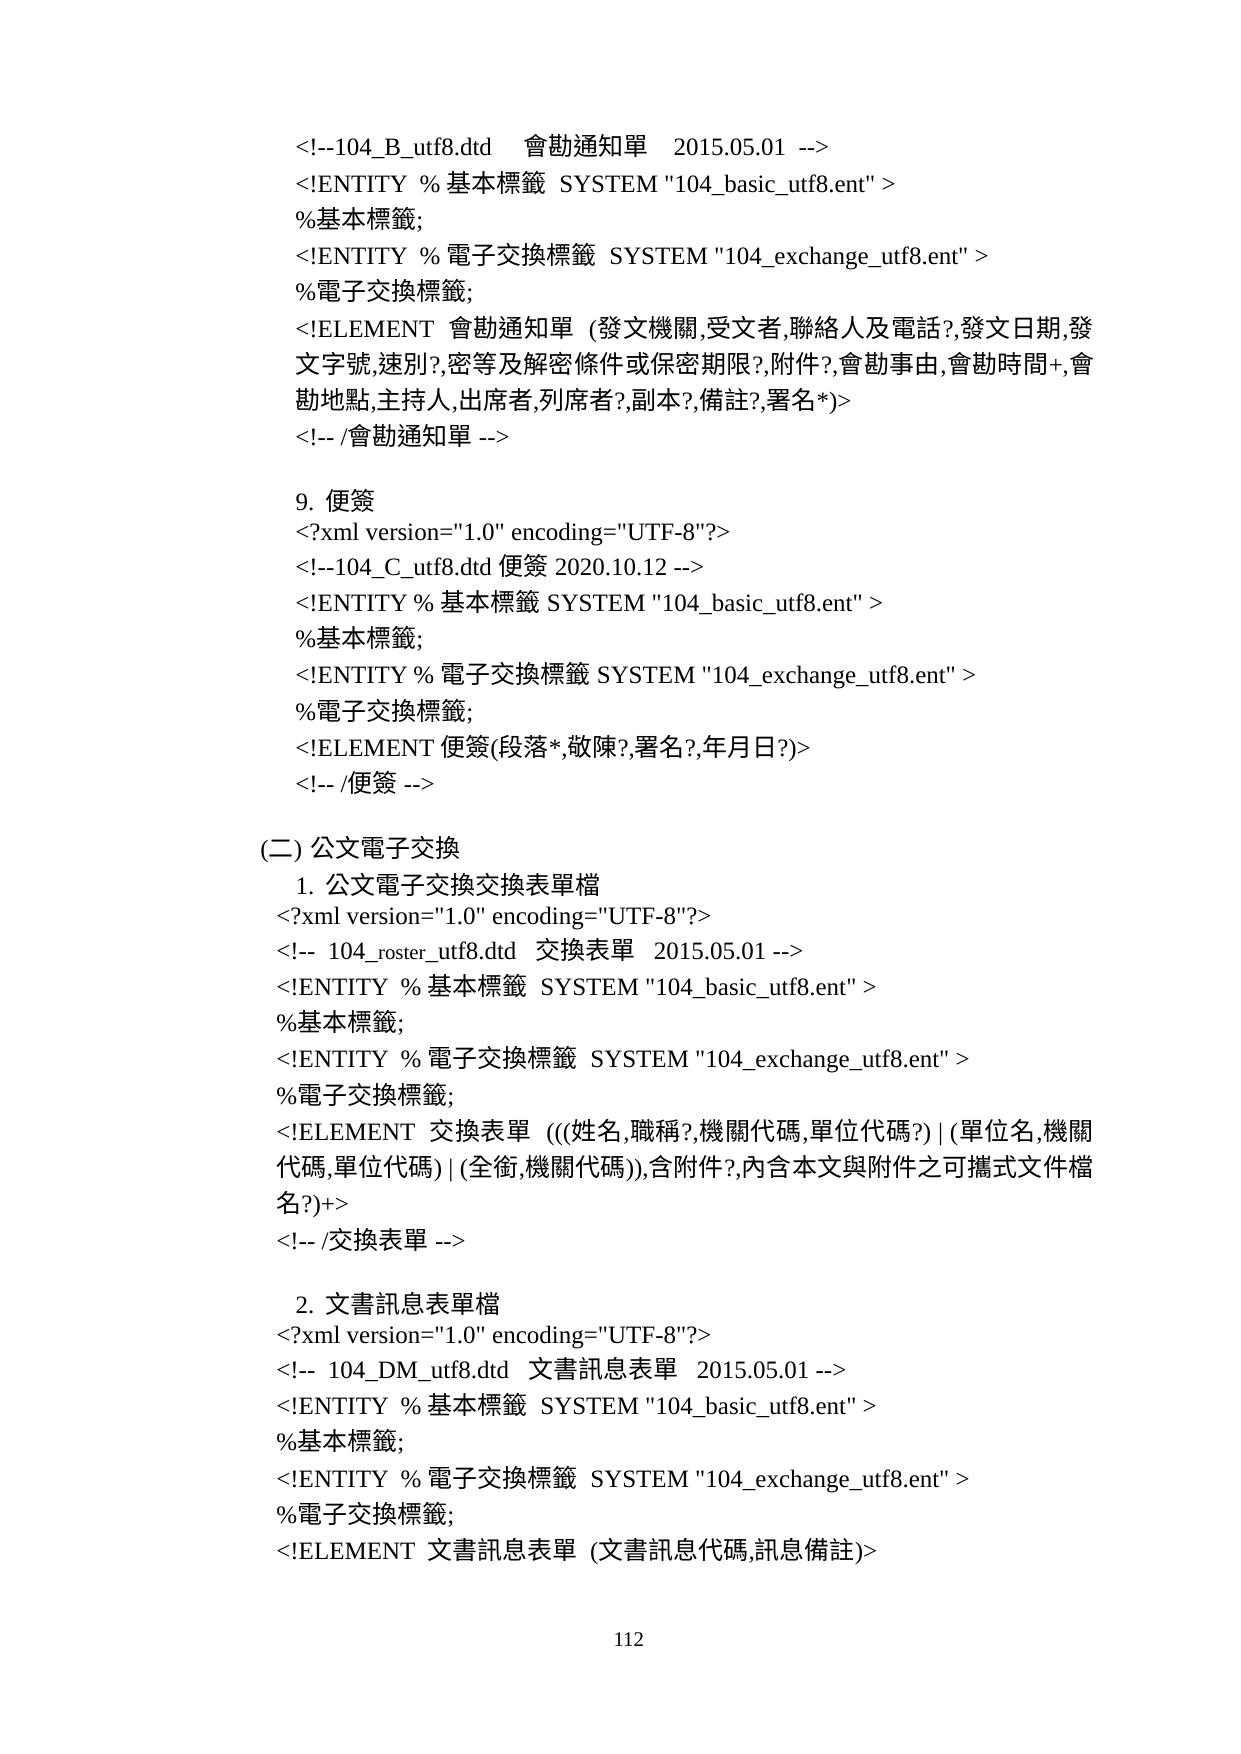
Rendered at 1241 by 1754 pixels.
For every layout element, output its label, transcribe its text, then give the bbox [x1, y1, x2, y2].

text <?xml version="1.0" encoding="UTF-8"?> [295, 518, 1094, 546]
text <!ENTITY % 基本標籤 SYSTEM "104_basic_utf8.ent" > [295, 582, 1094, 618]
text <!ENTITY % 基本標籤 SYSTEM "104_basic_utf8.ent" > [276, 1386, 1094, 1422]
text %電子交換標籤; [276, 1075, 1094, 1111]
text <!-- /會勘通知單 --> [295, 417, 1094, 453]
text <!ENTITY % 基本標籤 SYSTEM "104_basic_utf8.ent" > [276, 966, 1094, 1003]
subtitle 便簽 [295, 481, 1094, 518]
text <!-- 104_DM_utf8.dtd 文書訊息表單 2015.05.01 --> [276, 1349, 1094, 1386]
text <?xml version="1.0" encoding="UTF-8"?> [276, 902, 1094, 930]
subtitle 公文電子交換 [260, 827, 1094, 865]
text <!--104_C_utf8.dtd 便簽 2020.10.12 --> [295, 546, 1094, 582]
text <!-- /便簽 --> [295, 763, 1094, 800]
text %基本標籤; [276, 1422, 1094, 1458]
text <!ENTITY % 基本標籤 SYSTEM "104_basic_utf8.ent" > [295, 163, 1094, 199]
text <!ENTITY % 電子交換標籤 SYSTEM "104_exchange_utf8.ent" > [276, 1458, 1094, 1494]
text %基本標籤; [276, 1003, 1094, 1039]
text <!ENTITY % 電子交換標籤 SYSTEM "104_exchange_utf8.ent" > [295, 655, 1094, 691]
text <!ELEMENT 文書訊息表單 (文書訊息代碼,訊息備註)> [276, 1531, 1094, 1567]
text <!ENTITY % 電子交換標籤 SYSTEM "104_exchange_utf8.ent" > [276, 1039, 1094, 1075]
text %基本標籤; [295, 199, 1094, 236]
text <!-- /交換表單 --> [276, 1220, 1094, 1256]
text <!--104_B_utf8.dtd 會勘通知單 2015.05.01 --> [295, 127, 1094, 163]
text %電子交換標籤; [295, 272, 1094, 308]
text <!ELEMENT 便簽(段落*,敬陳?,署名?,年月日?)> [295, 727, 1094, 763]
text <?xml version="1.0" encoding="UTF-8"?> [276, 1322, 1094, 1349]
text <!ELEMENT 會勘通知單 (發文機關,受文者,聯絡人及電話?,發文日期,發文字號,速別?,密等及解密條件或保密期限?,附件?,會勘事由,會勘時間+,會勘地點,主持人,出席者,列席者?,副本?,備註?,署名*)> [295, 308, 1094, 417]
subtitle 文書訊息表單檔 [295, 1284, 1094, 1322]
text <!ENTITY % 電子交換標籤 SYSTEM "104_exchange_utf8.ent" > [295, 236, 1094, 272]
subtitle 公文電子交換交換表單檔 [295, 865, 1094, 902]
text <!ELEMENT 交換表單 (((姓名,職稱?,機關代碼,單位代碼?) | (單位名,機關代碼,單位代碼) | (全銜,機關代碼)),含附件?,內含本文與附件之可攜式文件檔名?)+> [276, 1111, 1094, 1220]
text %電子交換標籤; [276, 1494, 1094, 1531]
text %基本標籤; [295, 618, 1094, 655]
text %電子交換標籤; [295, 691, 1094, 727]
text <!-- 104_roster_utf8.dtd 交換表單 2015.05.01 --> [276, 930, 1094, 966]
